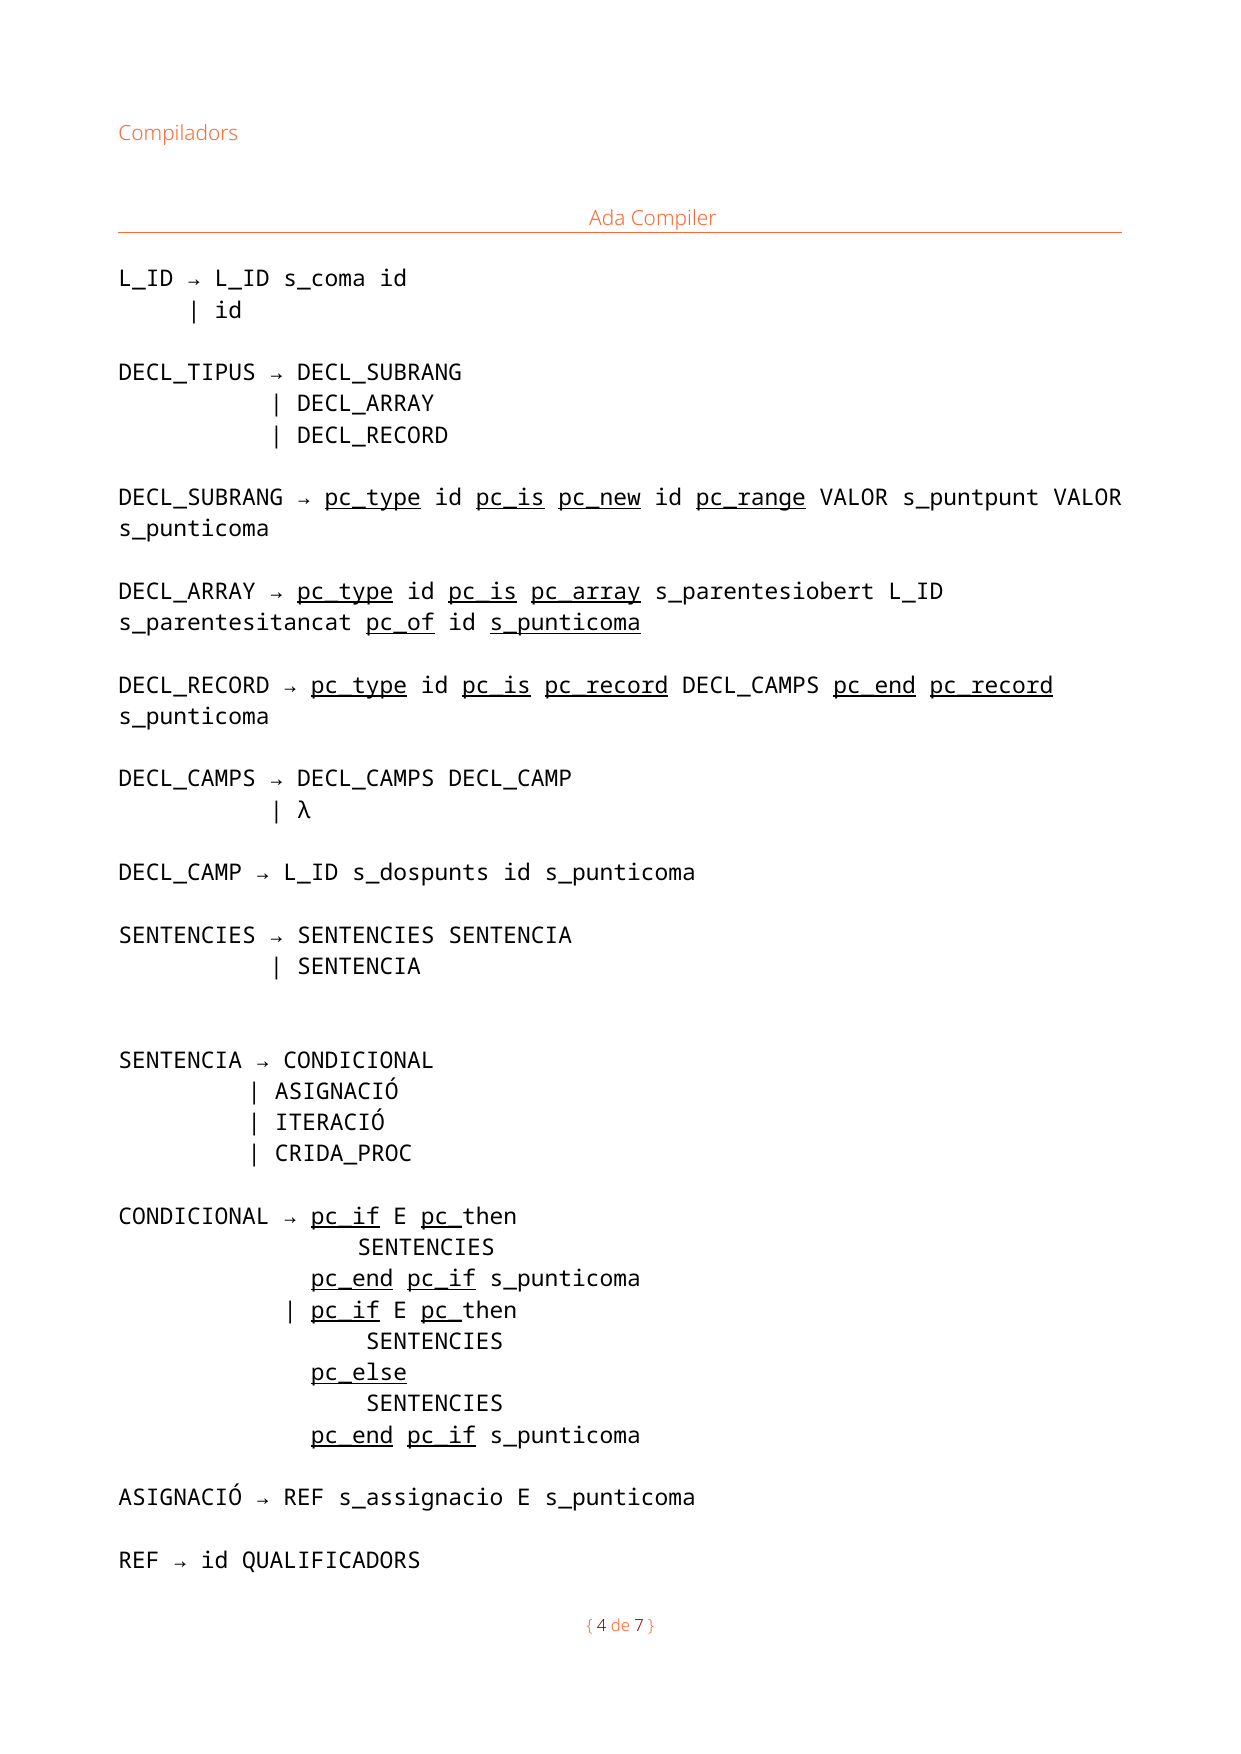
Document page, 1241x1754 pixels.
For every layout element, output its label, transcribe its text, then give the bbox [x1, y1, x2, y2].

text pc_end pc_if s_punticoma [118, 1262, 1122, 1294]
text DECL_CAMPS → DECL_CAMPS DECL_CAMP [118, 762, 1122, 794]
text | id [118, 294, 1122, 325]
text SENTENCIES [118, 1387, 1122, 1419]
text | pc_if E pc_then [118, 1294, 1122, 1325]
text | λ [118, 794, 1122, 825]
text L_ID → L_ID s_coma id [118, 262, 1122, 294]
text pc_end pc_if s_punticoma [118, 1419, 1122, 1450]
text DECL_CAMP → L_ID s_dospunts id s_punticoma [118, 856, 1122, 887]
text | DECL_ARRAY [118, 387, 1122, 419]
text REF → id QUALIFICADORS [118, 1544, 1122, 1575]
text DECL_SUBRANG → pc_type id pc_is pc_new id pc_range VALOR s_puntpunt VALOR s_punticoma [118, 481, 1122, 544]
text SENTENCIA → CONDICIONAL [118, 1044, 1122, 1075]
text CONDICIONAL → pc_if E pc_then [118, 1200, 1122, 1231]
text | SENTENCIA [118, 950, 1122, 981]
text | ASIGNACIÓ [118, 1075, 1122, 1106]
text | ITERACIÓ [118, 1106, 1122, 1137]
text pc_else [118, 1356, 1122, 1387]
text DECL_RECORD → pc_type id pc_is pc_record DECL_CAMPS pc_end pc_record s_punticoma [118, 669, 1122, 731]
text SENTENCIES → SENTENCIES SENTENCIA [118, 919, 1122, 950]
text | DECL_RECORD [118, 419, 1122, 450]
text | CRIDA_PROC [118, 1137, 1122, 1169]
text SENTENCIES [118, 1325, 1122, 1356]
text SENTENCIES [118, 1231, 1122, 1262]
text ASIGNACIÓ → REF s_assignacio E s_punticoma [118, 1481, 1122, 1512]
text DECL_TIPUS → DECL_SUBRANG [118, 356, 1122, 387]
text DECL_ARRAY → pc_type id pc_is pc_array s_parentesiobert L_ID s_parentesitancat pc_of id s_punticoma [118, 575, 1122, 637]
